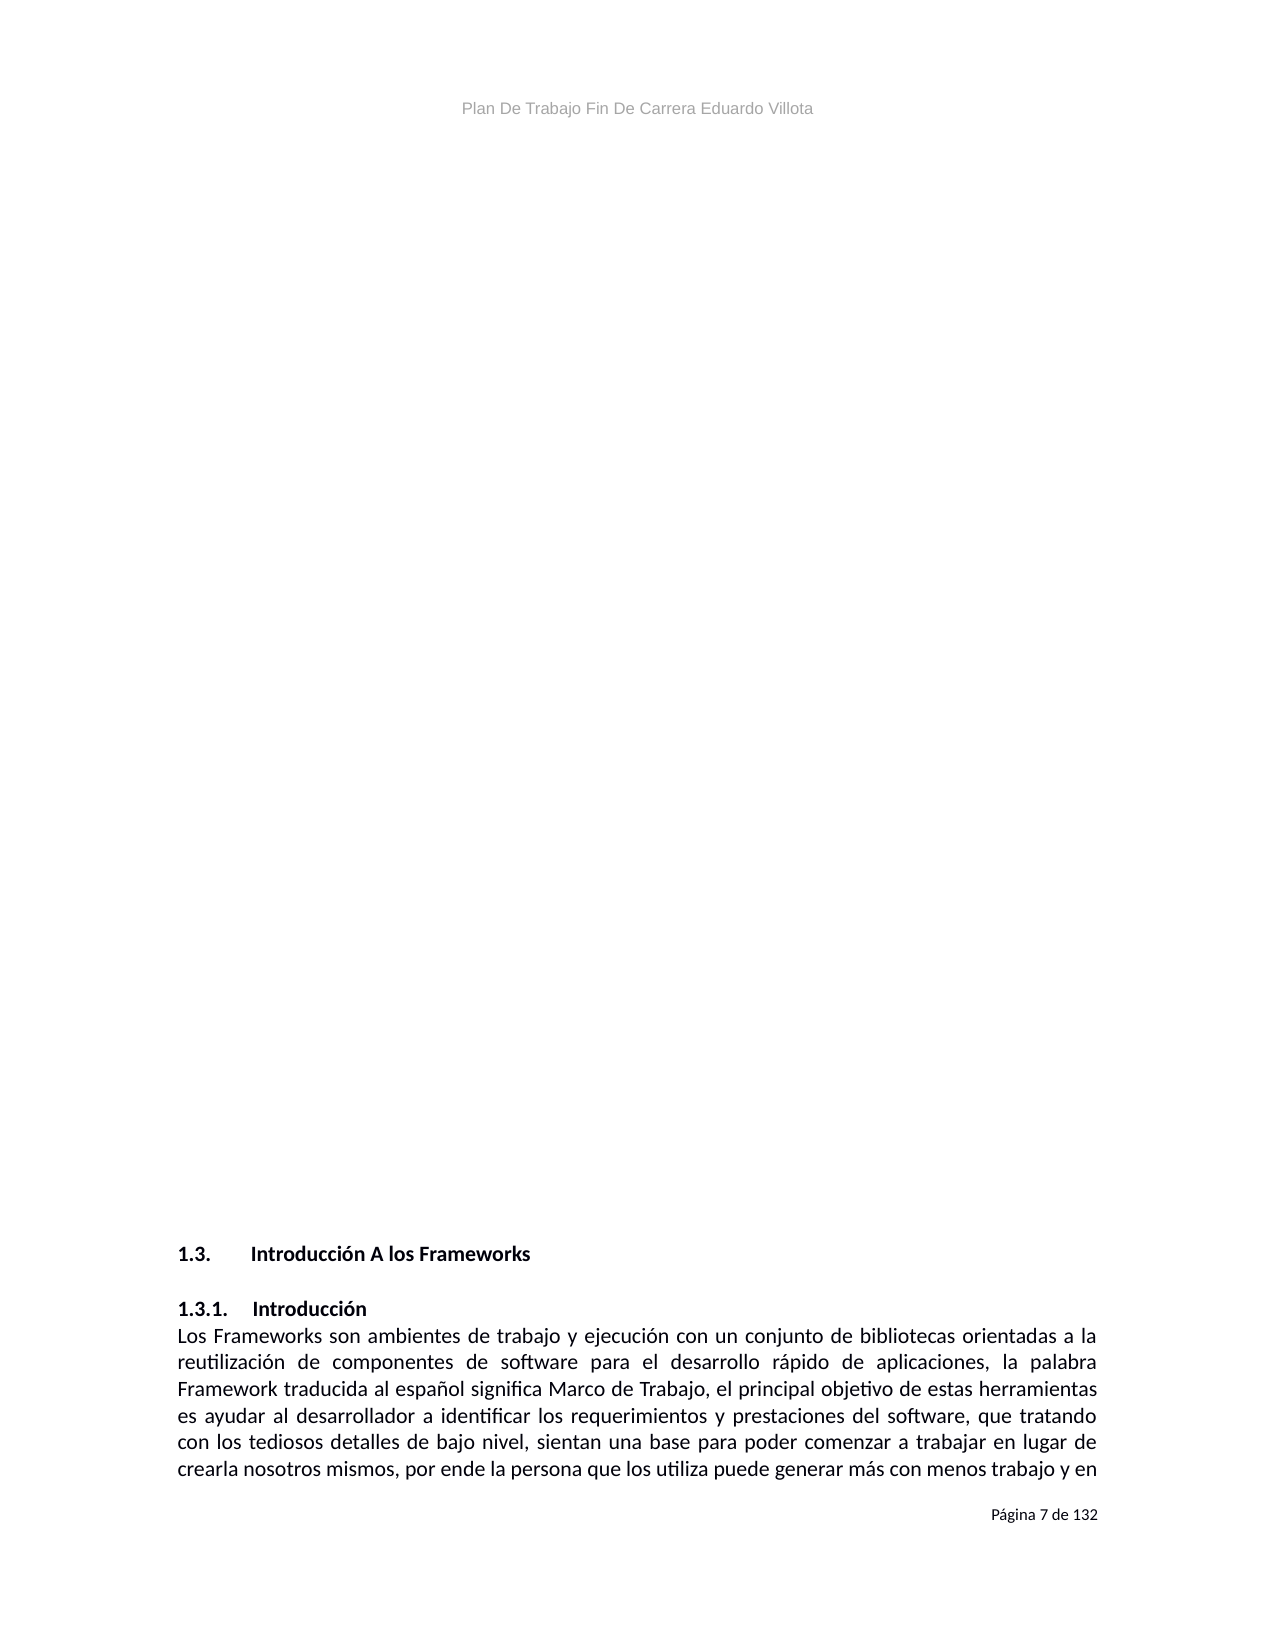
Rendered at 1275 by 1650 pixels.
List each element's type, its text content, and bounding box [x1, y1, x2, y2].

text Los Frameworks son ambientes de trabajo y ejecución con un conjunto de bibliotecas orientadas a la reutilización de componentes de software para el desarrollo rápido de aplicaciones, la palabra Framework traducida al español significa Marco de Trabajo, el principal objetivo de estas herramientas es ayudar al desarrollador a identificar los requerimientos y prestaciones del software, que tratando con los tediosos detalles de bajo nivel, sientan una base para poder comenzar a trabajar en lugar de crearla nosotros mismos, por ende la persona que los utiliza puede generar más con menos trabajo y en [177, 1322, 1098, 1482]
list Introducción [177, 1295, 1098, 1322]
list Introducción A los Frameworks [177, 1240, 1098, 1267]
